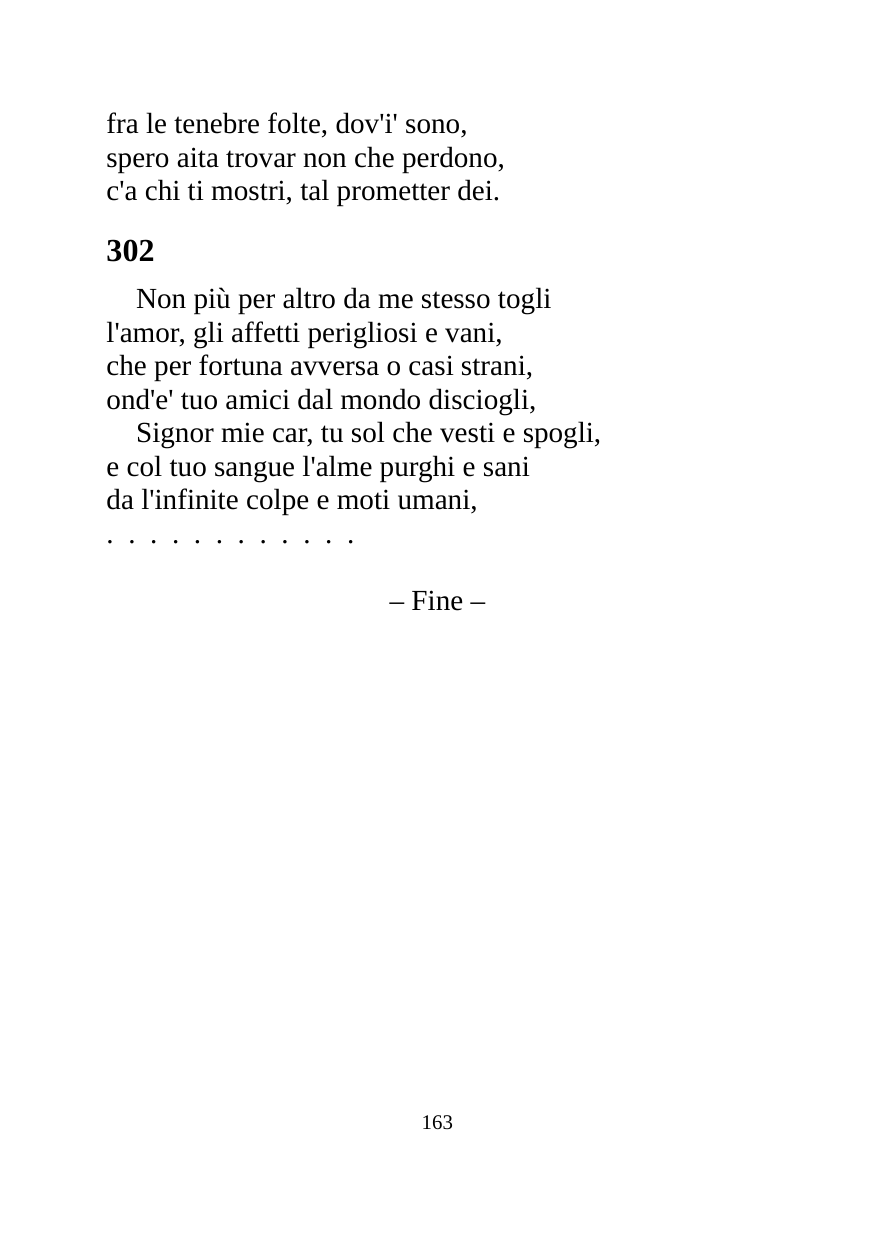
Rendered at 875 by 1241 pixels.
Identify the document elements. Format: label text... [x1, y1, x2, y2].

text – Fine – [106, 583, 768, 617]
text Non più per altro da me stesso togli [106, 281, 768, 315]
text ond'e' tuo amici dal mondo disciogli, [106, 382, 768, 415]
text . . . . . . . . . . . . [106, 516, 768, 549]
text e col tuo sangue l'alme purghi e sani [106, 449, 768, 482]
subtitle 302 [106, 232, 768, 269]
text c'a chi ti mostri, tal prometter dei. [106, 173, 768, 207]
text Signor mie car, tu sol che vesti e spogli, [106, 415, 768, 449]
text fra le tenebre folte, dov'i' sono, [106, 106, 768, 140]
text che per fortuna avversa o casi strani, [106, 348, 768, 382]
text l'amor, gli affetti perigliosi e vani, [106, 315, 768, 348]
text spero aita trovar non che perdono, [106, 140, 768, 173]
text da l'infinite colpe e moti umani, [106, 482, 768, 516]
